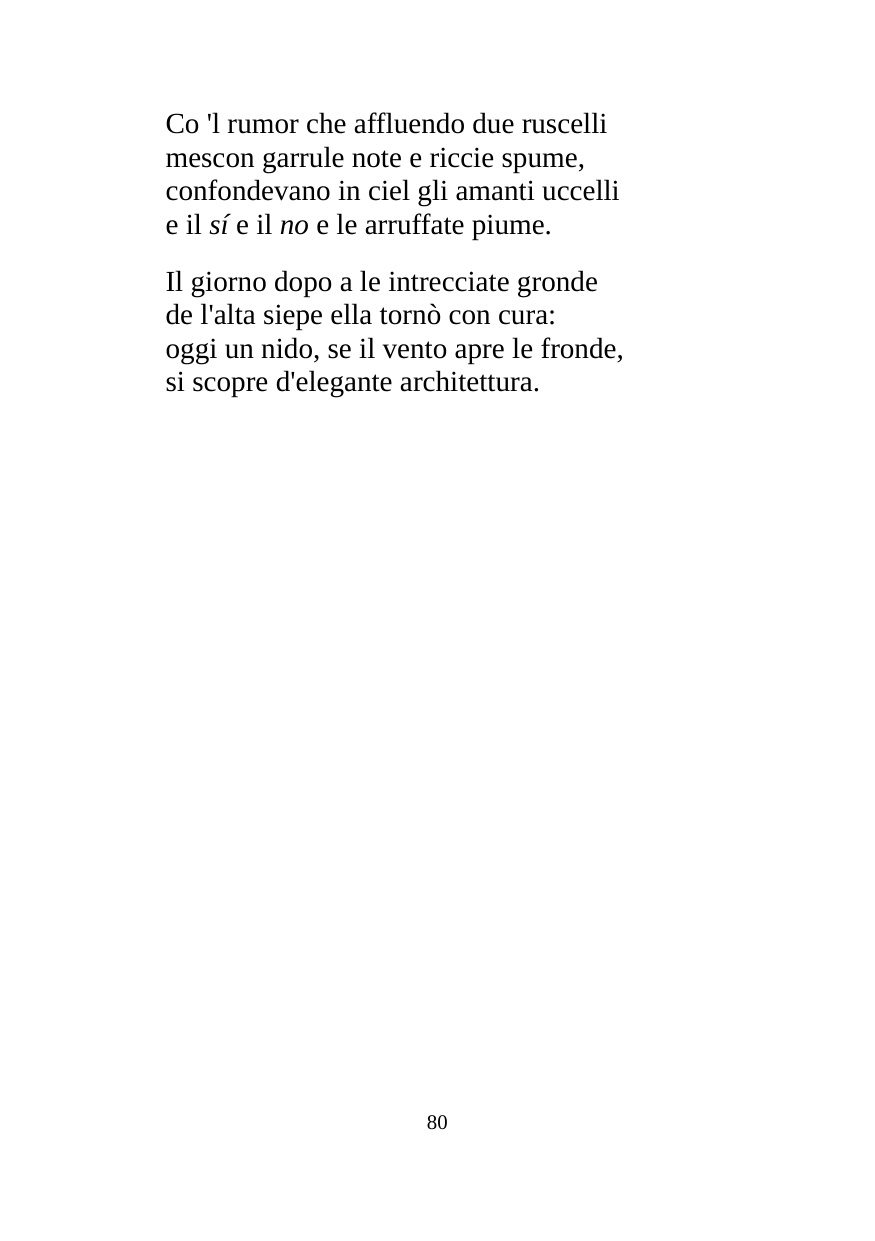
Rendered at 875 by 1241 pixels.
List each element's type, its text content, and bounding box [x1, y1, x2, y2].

text Il giorno dopo a le intrecciate gronde de l'alta siepe ella tornò con cura: oggi un nido, se il vento apre le fronde, si scopre d'elegante architettura. [165, 264, 768, 398]
text Co 'l rumor che affluendo due ruscelli mescon garrule note e riccie spume, confondevano in ciel gli amanti uccelli e il sí e il no e le arruffate piume. [165, 106, 768, 240]
